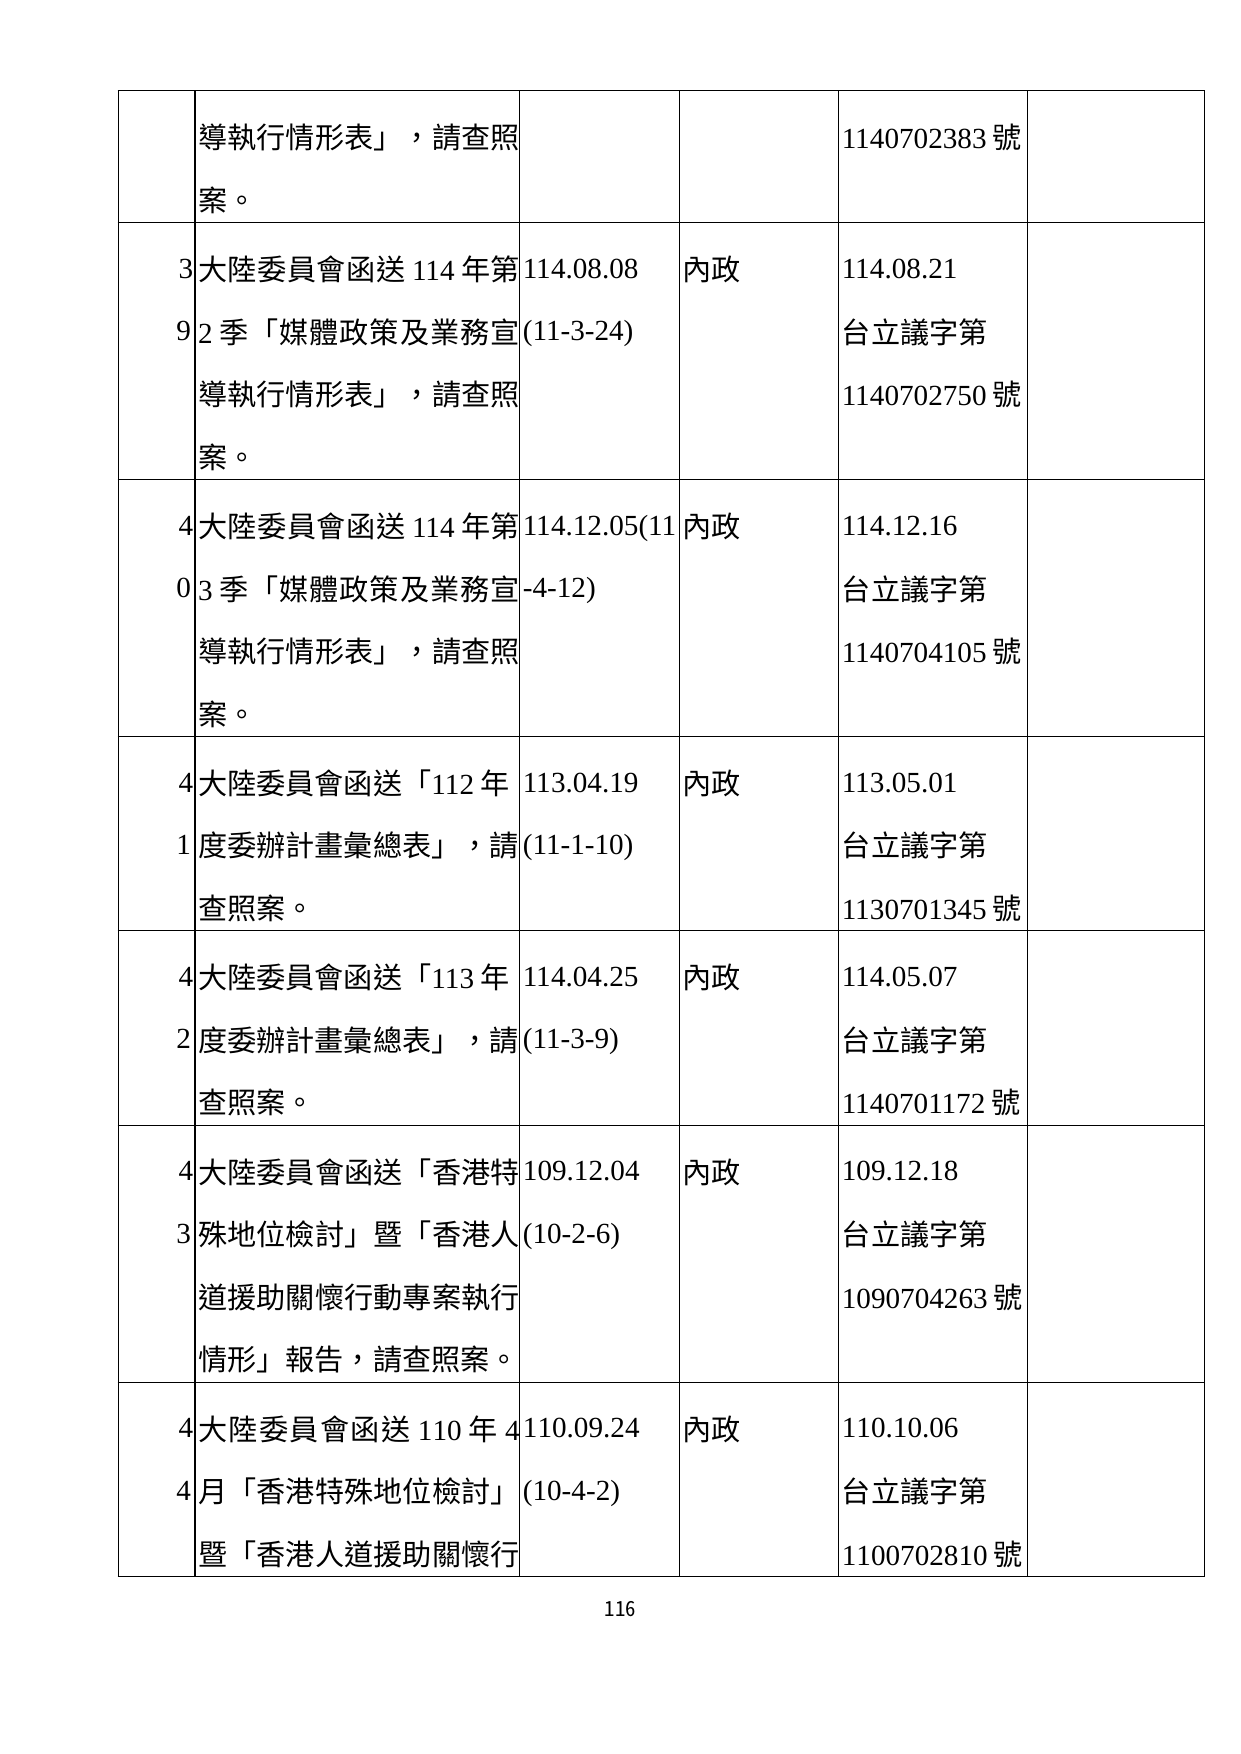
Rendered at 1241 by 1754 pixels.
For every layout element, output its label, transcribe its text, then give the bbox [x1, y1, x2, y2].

table_cell [119, 1126, 194, 1382]
table_cell 內政 [680, 931, 838, 1125]
table_cell 110.10.06 台立議字第1100702810號 [839, 1383, 1027, 1576]
table_cell [520, 91, 679, 222]
table_cell [119, 223, 194, 479]
table_cell [1028, 931, 1204, 1125]
table_cell 內政 [680, 223, 838, 479]
table_cell [119, 737, 194, 930]
table_cell [1028, 223, 1204, 479]
table_cell 113.04.19 (11-1-10) [520, 737, 679, 930]
table_cell 大陸委員會函送114年第2季「媒體政策及業務宣導執行情形表」，請查照案。 [196, 223, 519, 479]
table_cell 內政 [680, 480, 838, 736]
table_cell [680, 91, 838, 222]
table_cell 109.12.18 台立議字第1090704263號 [839, 1126, 1027, 1382]
table_cell [1028, 1383, 1204, 1576]
table_cell 大陸委員會函送「113年度委辦計畫彙總表」，請查照案。 [196, 931, 519, 1125]
table_cell [119, 931, 194, 1125]
table_cell [119, 1383, 194, 1576]
table_cell [1028, 737, 1204, 930]
table_cell 大陸委員會函送「香港特殊地位檢討」暨「香港人道援助關懷行動專案執行情形」報告，請查照案。 [196, 1126, 519, 1382]
table_cell 113.05.01 台立議字第1130701345號 [839, 737, 1027, 930]
table_cell 110.09.24 (10-4-2) [520, 1383, 679, 1576]
table_cell [119, 480, 194, 736]
table_cell [1028, 1126, 1204, 1382]
table_cell 114.12.05(11-4-12) [520, 480, 679, 736]
table_cell 導執行情形表」，請查照案。 [196, 91, 519, 222]
table_cell 114.04.25 (11-3-9) [520, 931, 679, 1125]
table_cell 114.05.07 台立議字第1140701172號 [839, 931, 1027, 1125]
table_cell 109.12.04 (10-2-6) [520, 1126, 679, 1382]
table_cell 大陸委員會函送114年第3季「媒體政策及業務宣導執行情形表」，請查照案。 [196, 480, 519, 736]
table_cell [1028, 91, 1204, 222]
table_cell 內政 [680, 1383, 838, 1576]
table_cell 114.08.08 (11-3-24) [520, 223, 679, 479]
table_cell 內政 [680, 737, 838, 930]
table_cell 內政 [680, 1126, 838, 1382]
table_cell 大陸委員會函送「112年度委辦計畫彙總表」，請查照案。 [196, 737, 519, 930]
table_cell 1140702383號 [839, 91, 1027, 222]
table_cell 大陸委員會函送110年4月「香港特殊地位檢討」暨「香港人道援助關懷行 [196, 1383, 519, 1576]
table_cell [1028, 480, 1204, 736]
table_cell 114.12.16 台立議字第1140704105號 [839, 480, 1027, 736]
table_cell 114.08.21 台立議字第1140702750號 [839, 223, 1027, 479]
table_cell [119, 91, 194, 222]
